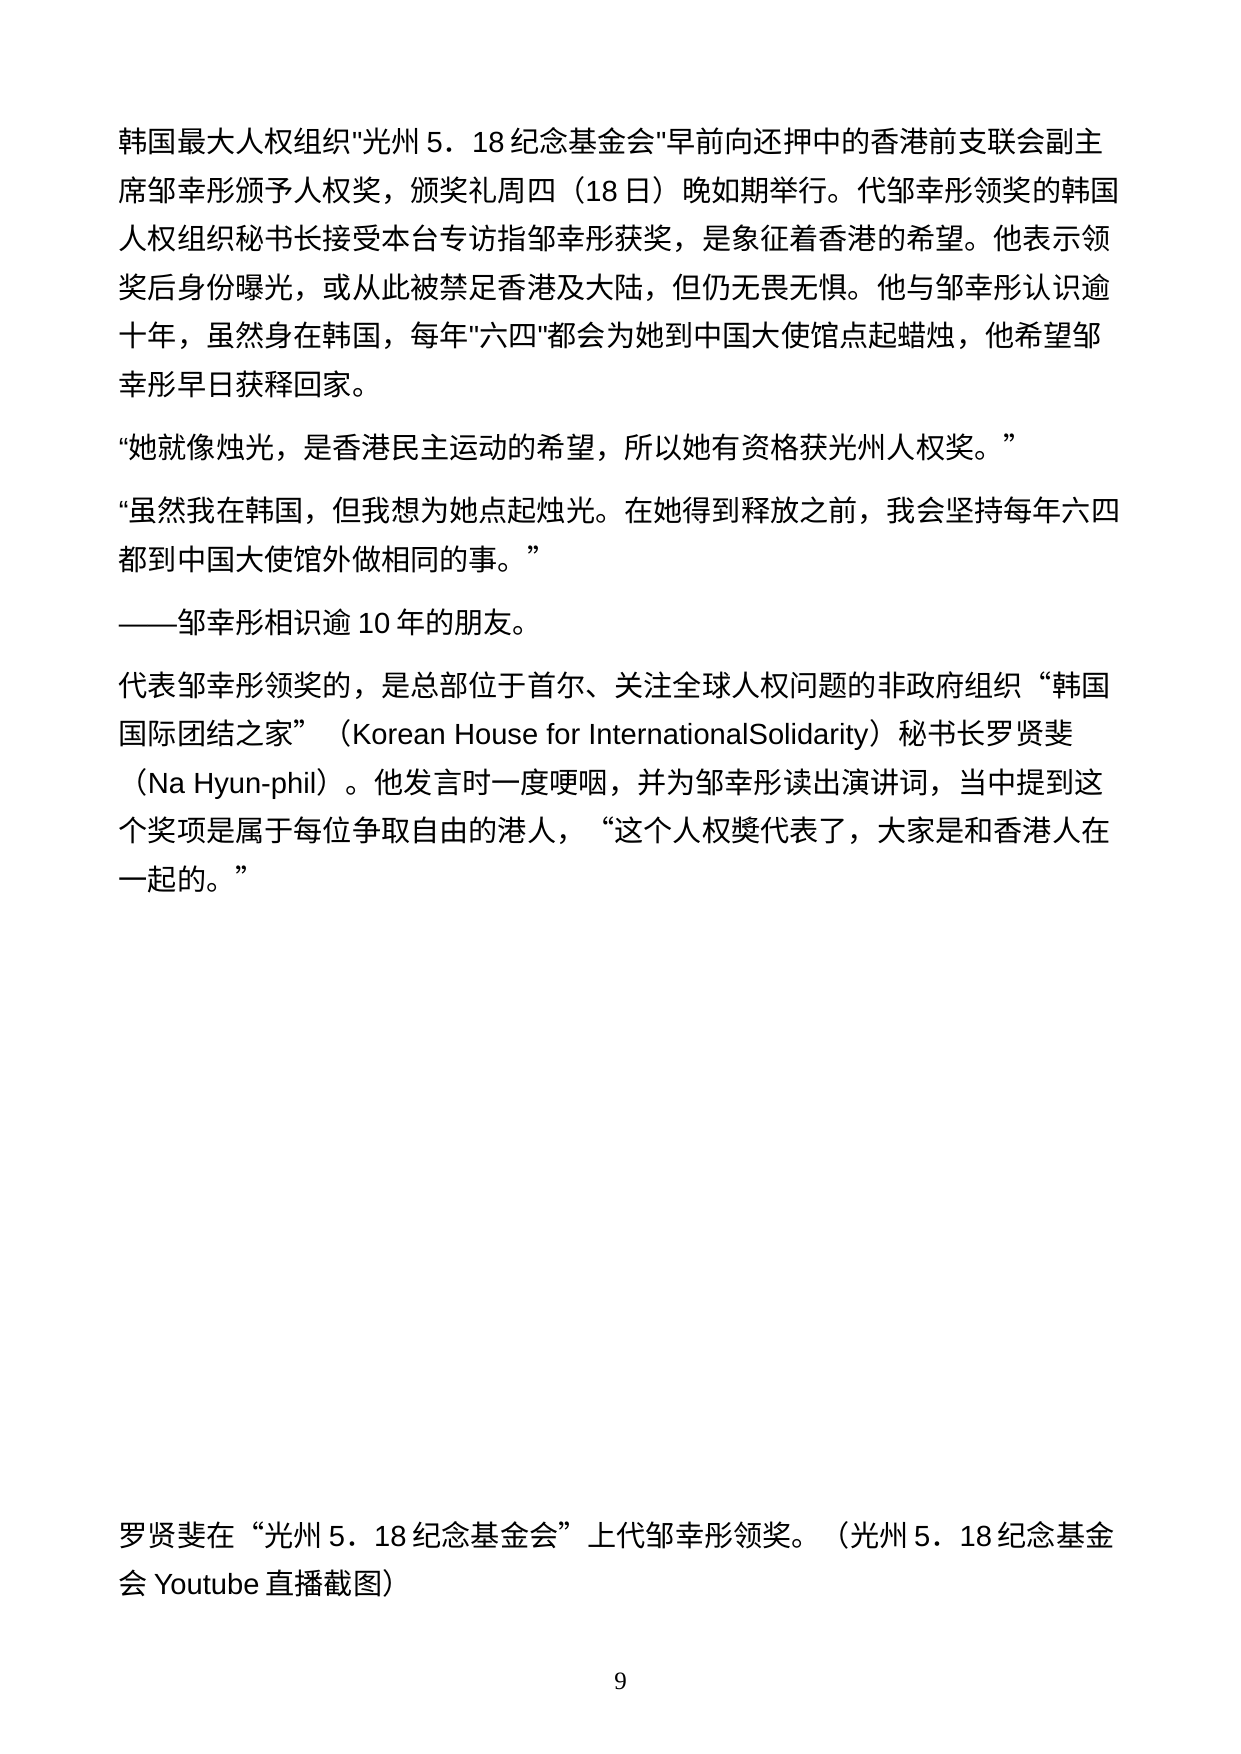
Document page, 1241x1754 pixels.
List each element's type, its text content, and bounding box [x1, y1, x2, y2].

text 代表邹幸彤领奖的，是总部位于首尔、关注全球人权问题的非政府组织“韩国国际团结之家”（Korean House for InternationalSolidarity）秘书长罗贤斐（Na Hyun-phil）。他发言时一度哽咽，并为邹幸彤读出演讲词，当中提到这个奖项是属于每位争取自由的港人，“这个人权奬代表了，大家是和香港人在一起的。” [118, 662, 1122, 899]
text 罗贤斐在“光州5．18纪念基金会”上代邹幸彤领奖。（光州5．18纪念基金会Youtube直播截图） [118, 919, 1122, 1603]
text “她就像烛光，是香港民主运动的希望，所以她有资格获光州人权奖。” [118, 424, 1122, 467]
text “虽然我在韩国，但我想为她点起烛光。在她得到释放之前，我会坚持每年六四都到中国大使馆外做相同的事。” [118, 487, 1122, 578]
text ——邹幸彤相识逾10年的朋友。 [118, 599, 1122, 641]
text 韩国最大人权组织"光州5．18纪念基金会"早前向还押中的香港前支联会副主席邹幸彤颁予人权奖，颁奖礼周四（18日）晚如期举行。代邹幸彤领奖的韩国人权组织秘书长接受本台专访指邹幸彤获奖，是象征着香港的希望。他表示领奖后身份曝光，或从此被禁足香港及大陆，但仍无畏无惧。他与邹幸彤认识逾十年，虽然身在韩国，每年"六四"都会为她到中国大使馆点起蜡烛，他希望邹幸彤早日获释回家。 [118, 118, 1122, 403]
